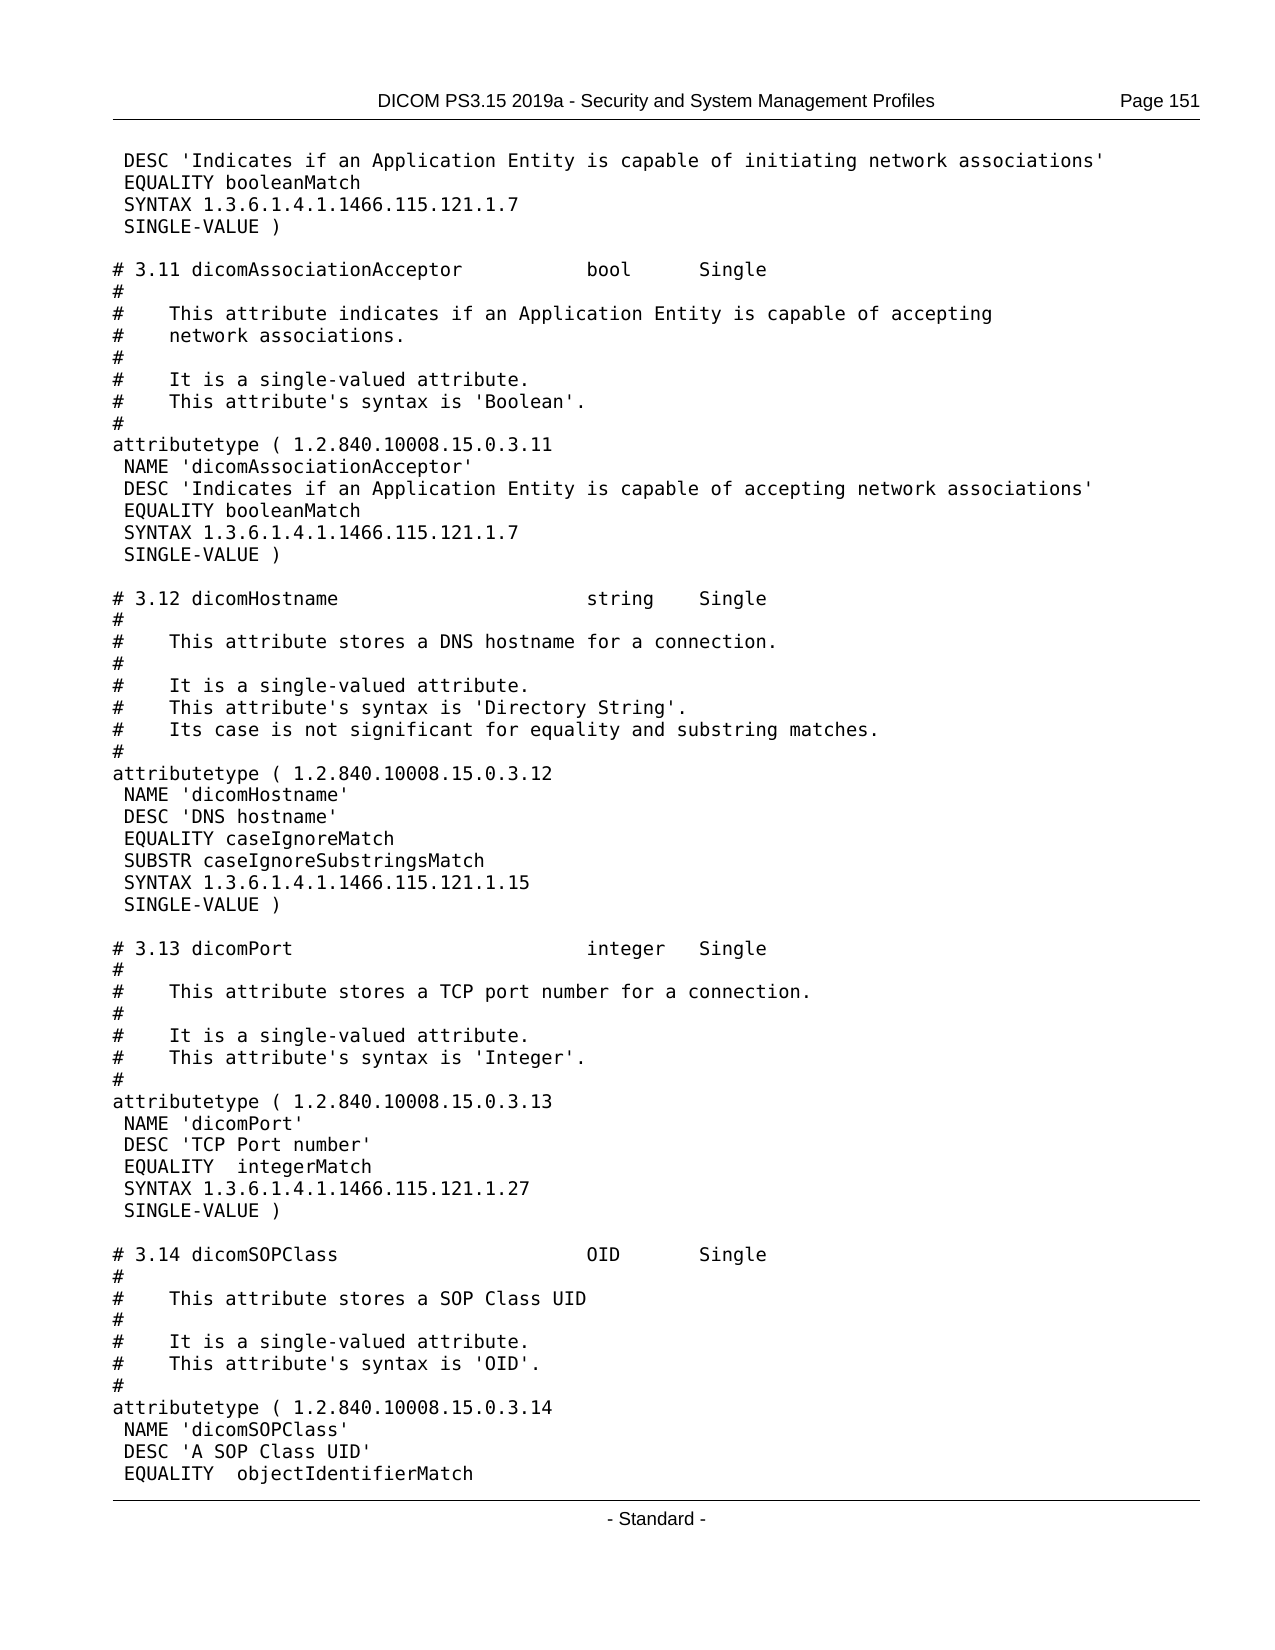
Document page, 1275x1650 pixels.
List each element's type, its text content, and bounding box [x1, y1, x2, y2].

text DESC 'Indicates if an Application Entity is capable of initiating network associations' EQUALITY booleanMatch SYNTAX 1.3.6.1.4.1.1466.115.121.1.7 SINGLE-VALUE ) # 3.11 dicomAssociationAcceptor bool Single # # This attribute indicates if an Application Entity is capable of accepting # network associations. # # It is a single-valued attribute. # This attribute's syntax is 'Boolean'. # attributetype ( 1.2.840.10008.15.0.3.11 NAME 'dicomAssociationAcceptor' DESC 'Indicates if an Application Entity is capable of accepting network associations' EQUALITY booleanMatch SYNTAX 1.3.6.1.4.1.1466.115.121.1.7 SINGLE-VALUE ) # 3.12 dicomHostname string Single # # This attribute stores a DNS hostname for a connection. # # It is a single-valued attribute. # This attribute's syntax is 'Directory String'. # Its case is not significant for equality and substring matches. # attributetype ( 1.2.840.10008.15.0.3.12 NAME 'dicomHostname' DESC 'DNS hostname' EQUALITY caseIgnoreMatch SUBSTR caseIgnoreSubstringsMatch SYNTAX 1.3.6.1.4.1.1466.115.121.1.15 SINGLE-VALUE ) # 3.13 dicomPort integer Single # # This attribute stores a TCP port number for a connection. # # It is a single-valued attribute. # This attribute's syntax is 'Integer'. # attributetype ( 1.2.840.10008.15.0.3.13 NAME 'dicomPort' DESC 'TCP Port number' EQUALITY integerMatch SYNTAX 1.3.6.1.4.1.1466.115.121.1.27 SINGLE-VALUE ) # 3.14 dicomSOPClass OID Single # # This attribute stores a SOP Class UID # # It is a single-valued attribute. # This attribute's syntax is 'OID'. # attributetype ( 1.2.840.10008.15.0.3.14 NAME 'dicomSOPClass' DESC 'A SOP Class UID' EQUALITY objectIdentifierMatch [112, 150, 1200, 1484]
